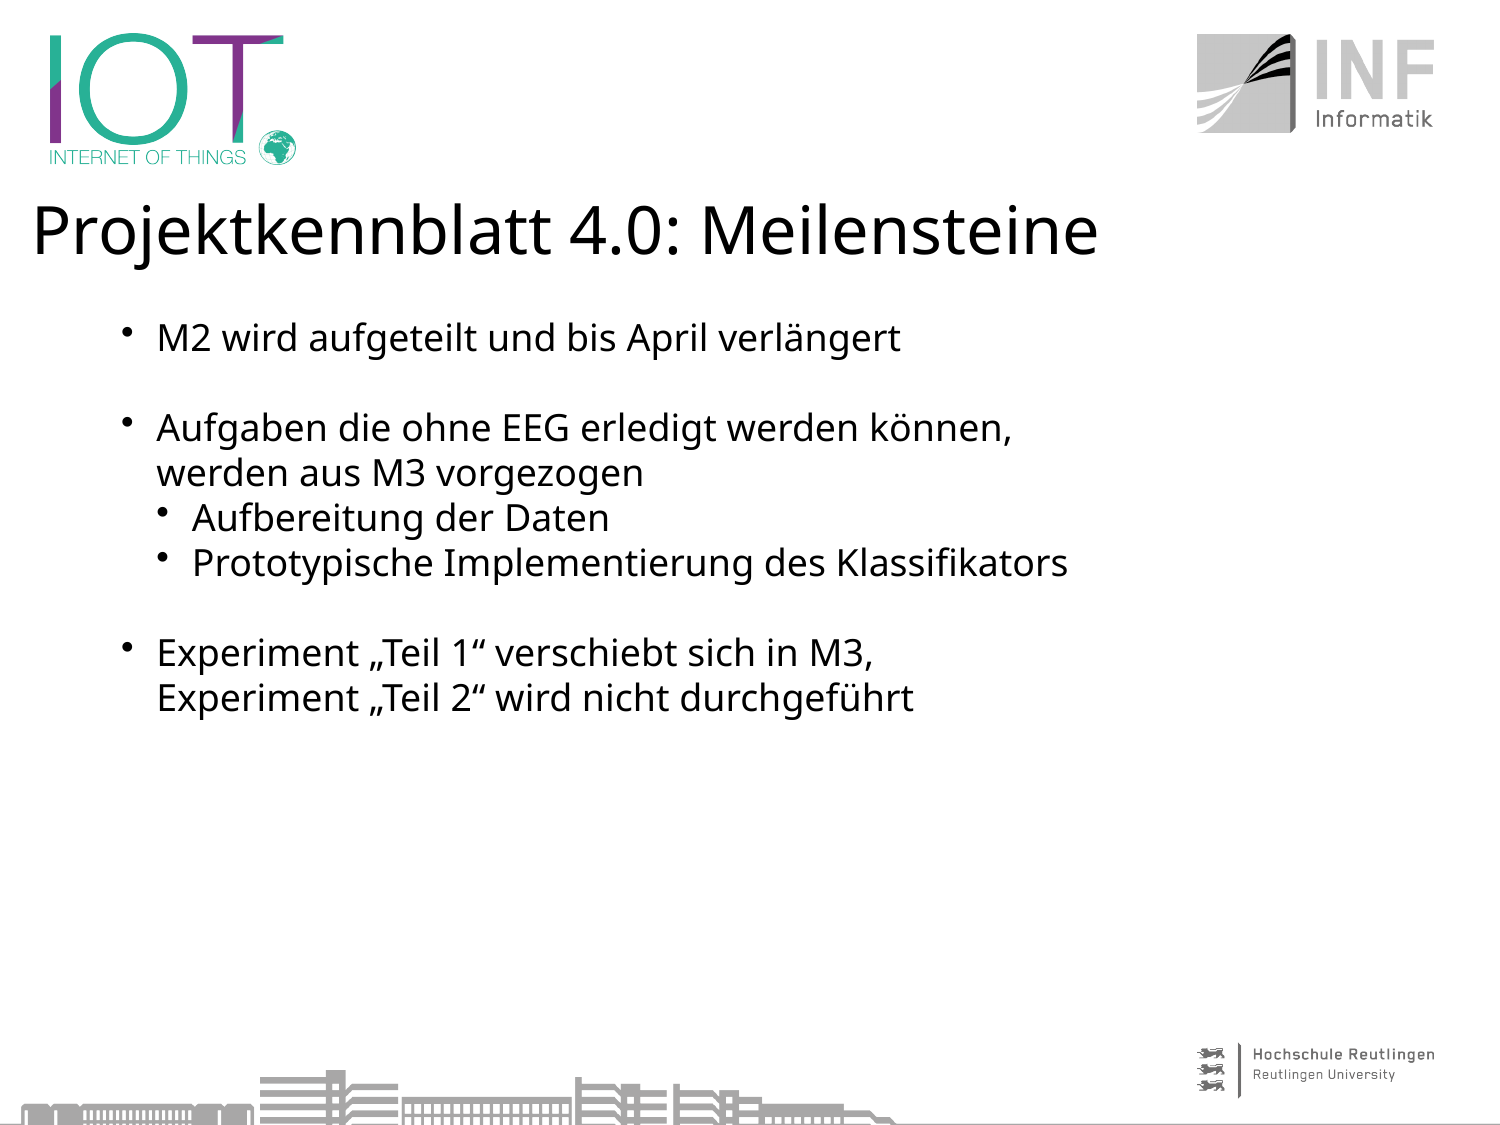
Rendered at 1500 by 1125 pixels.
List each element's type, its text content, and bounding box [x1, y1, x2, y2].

picture [50, 33, 296, 165]
text_box M2 wird aufgeteilt und bis April verlängert Aufgaben die ohne EEG erledigt werden können, werden aus M3 vorgezogen Aufbereitung der Daten Prototypische Implementierung des Klassifikators Experiment „Teil 1“ verschiebt sich in M3, Experiment „Teil 2“ wird nicht durchgeführt [106, 307, 1441, 863]
picture [1197, 34, 1434, 133]
text_box Projektkennblatt 4.0: Meilensteine [16, 180, 1464, 284]
picture [0, 1042, 1500, 1125]
